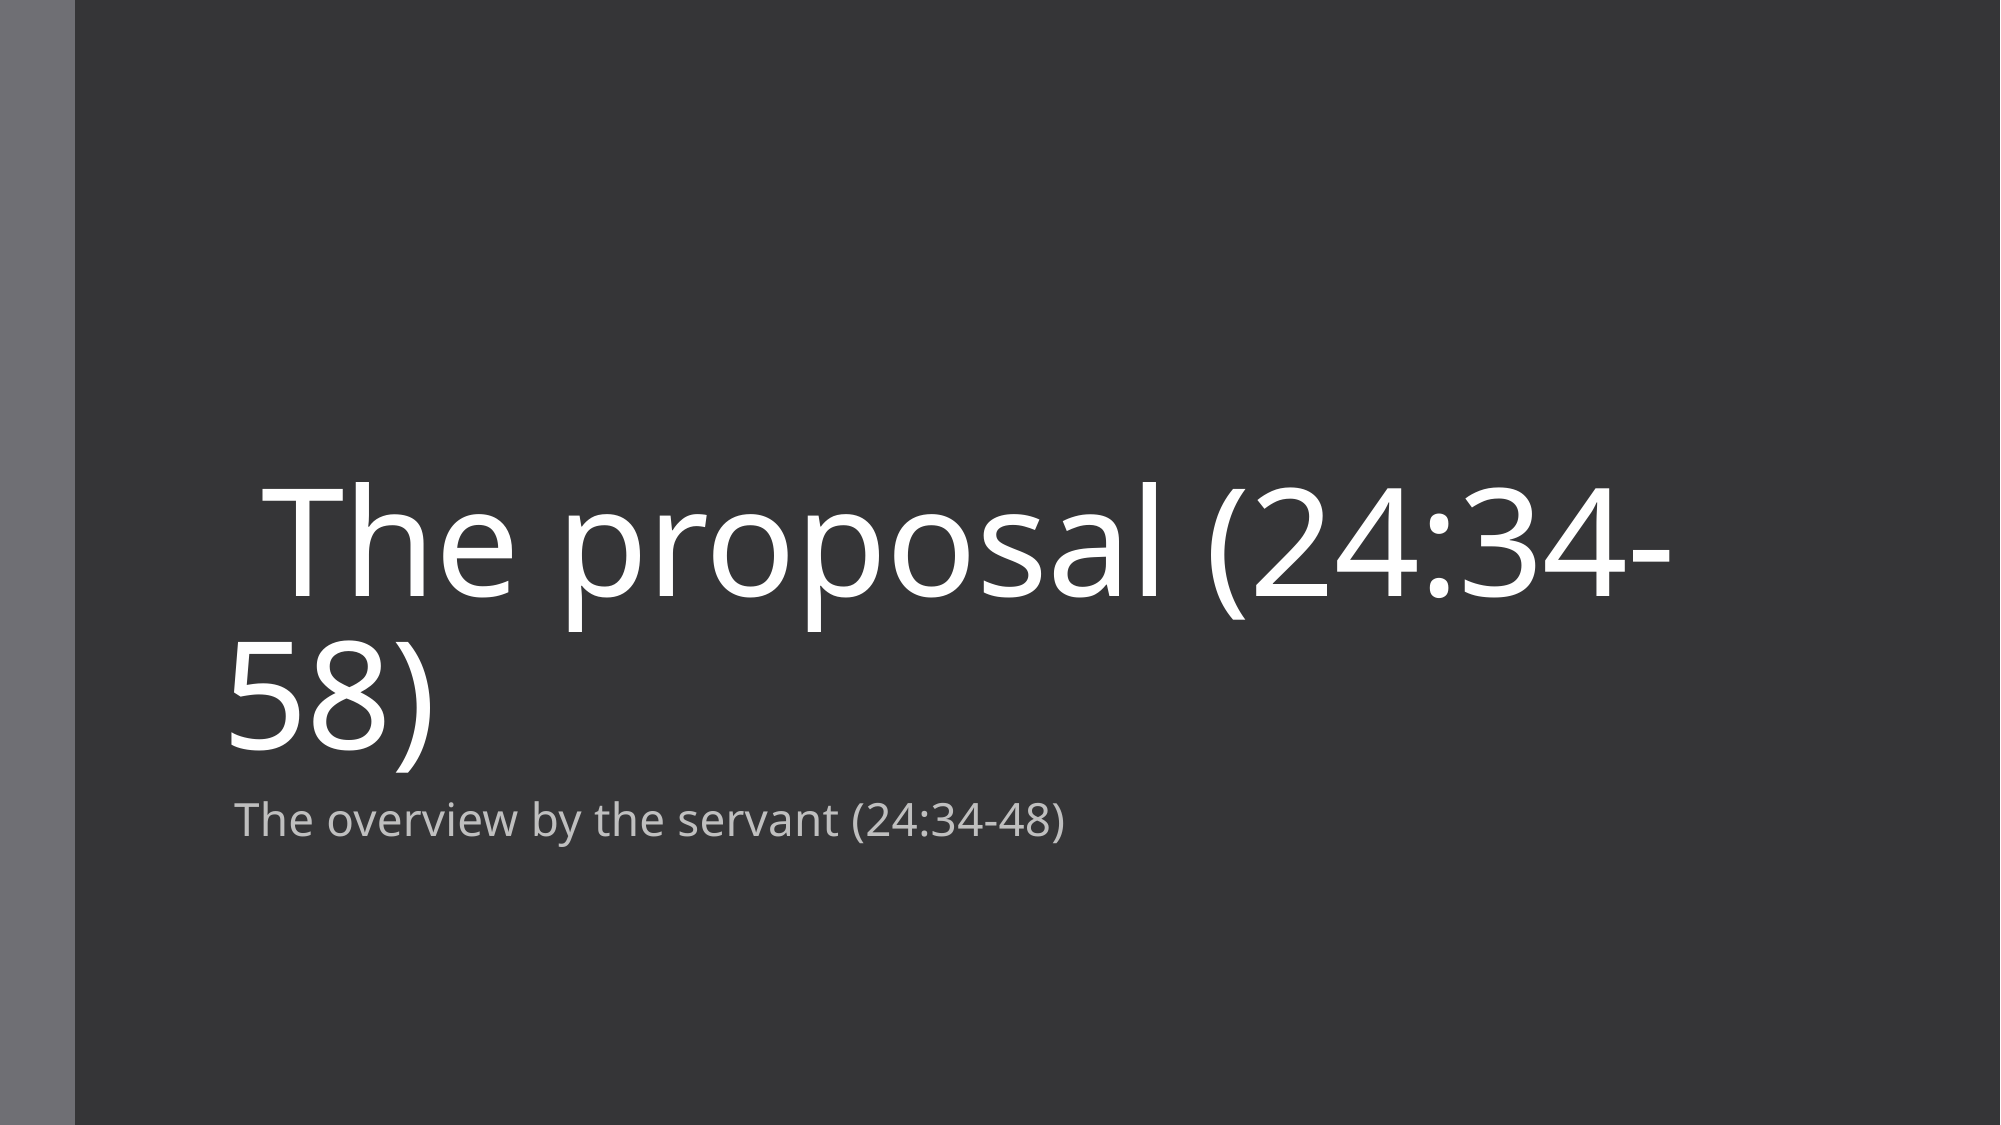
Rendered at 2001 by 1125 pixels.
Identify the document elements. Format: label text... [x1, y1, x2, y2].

title The proposal (24:34-58) [206, 124, 1752, 787]
subtitle The overview by the servant (24:34-48) [206, 787, 1752, 1066]
